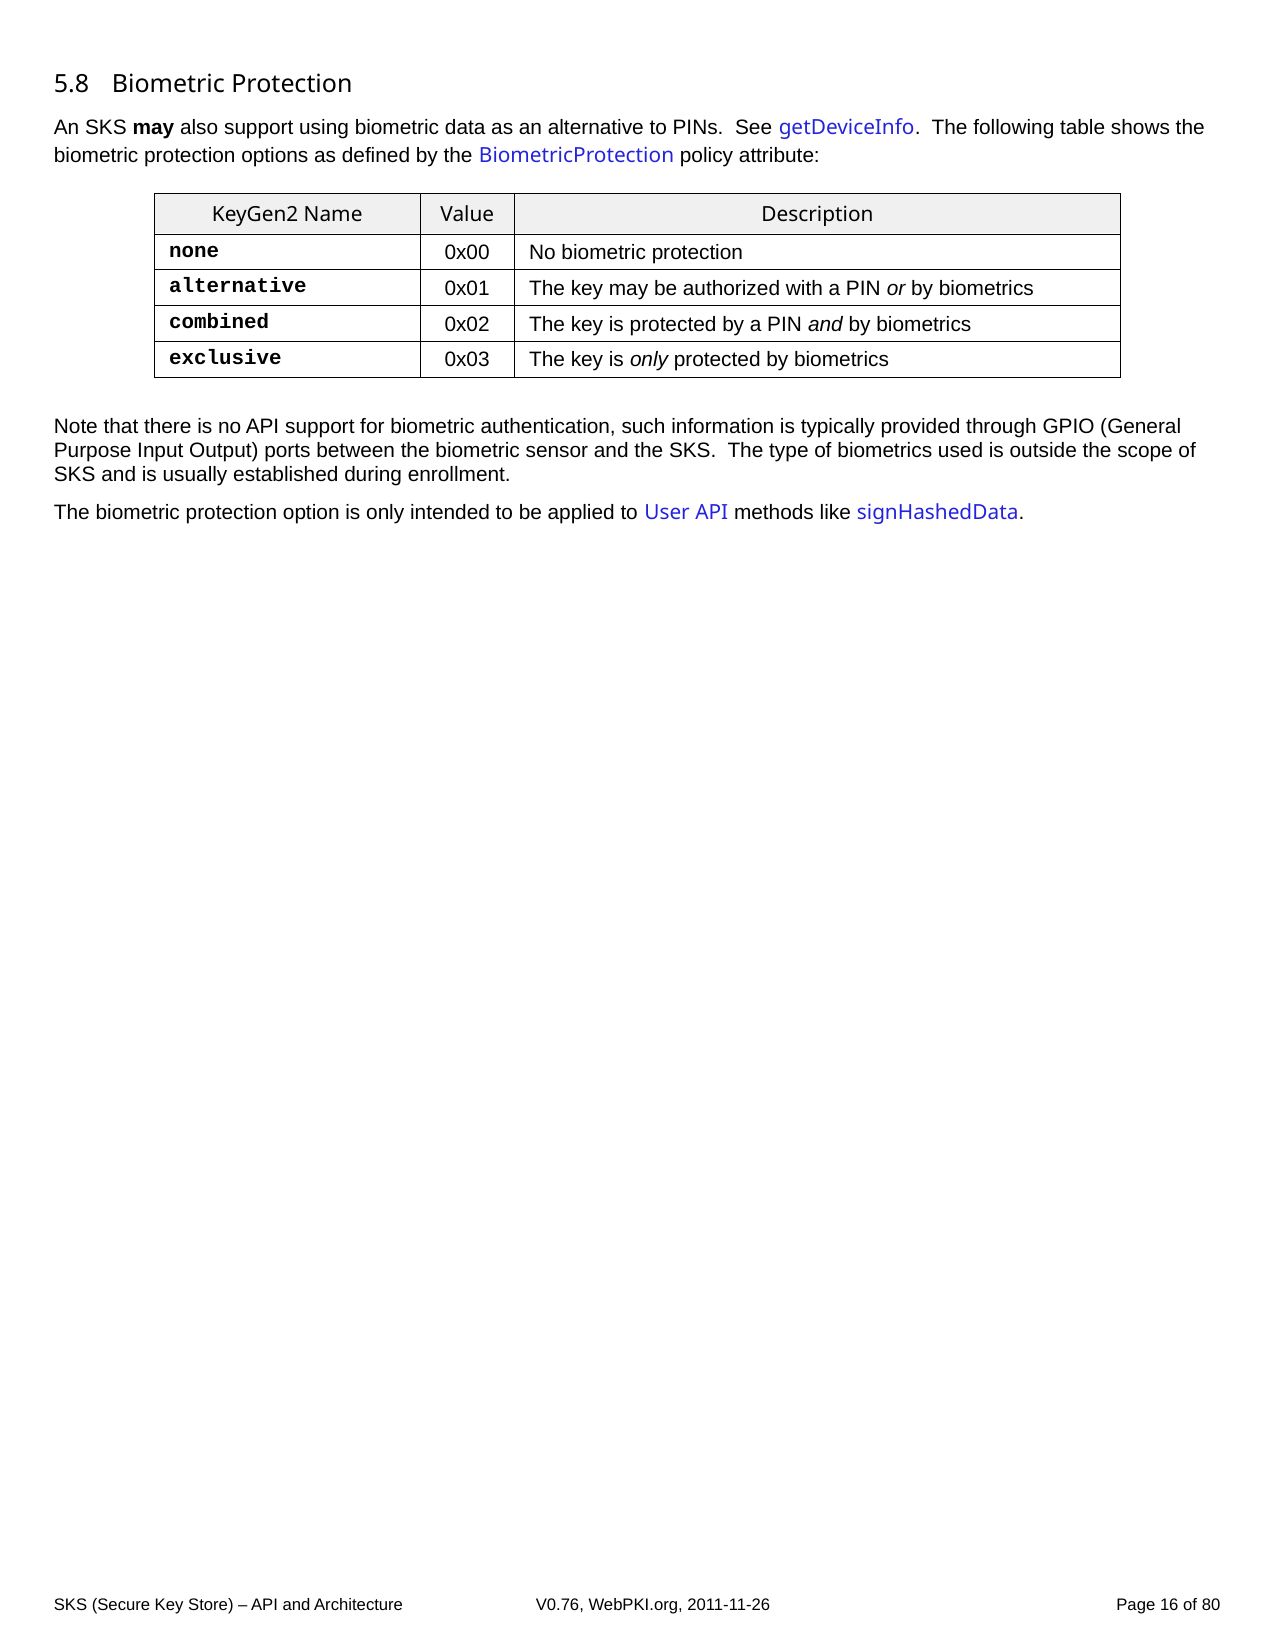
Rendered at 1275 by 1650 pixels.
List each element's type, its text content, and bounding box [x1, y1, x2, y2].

table_cell combined [155, 306, 420, 341]
table_cell none [155, 235, 420, 269]
table_cell alternative [155, 270, 420, 305]
table_header Description [515, 194, 1120, 233]
table_cell No biometric protection [515, 235, 1120, 269]
text An SKS may also support using biometric data as an alternative to PINs. See getDeviceInfo. The following table shows the biometric protection options as defined by the BiometricProtection policy attribute: [54, 112, 1221, 193]
table_cell 0x02 [421, 306, 514, 341]
table_cell The key is only protected by biometrics [515, 342, 1120, 377]
table_cell exclusive [155, 342, 420, 377]
text The biometric protection option is only intended to be applied to User API methods like signHashedData. [54, 497, 1221, 526]
table_header KeyGen2 Name [155, 194, 420, 233]
table_cell 0x00 [421, 235, 514, 269]
table_cell The key is protected by a PIN and by biometrics [515, 306, 1120, 341]
table_cell 0x01 [421, 270, 514, 305]
table_cell The key may be authorized with a PIN or by biometrics [515, 270, 1120, 305]
table_cell 0x03 [421, 342, 514, 377]
table_header Value [421, 194, 514, 233]
subtitle Biometric Protection [54, 66, 1221, 100]
text Note that there is no API support for biometric authentication, such information is typically provided through GPIO (General Purpose Input Output) ports between the biometric sensor and the SKS. The type of biometrics used is outside the scope of SKS and is usually established during enrollment. [54, 414, 1221, 486]
